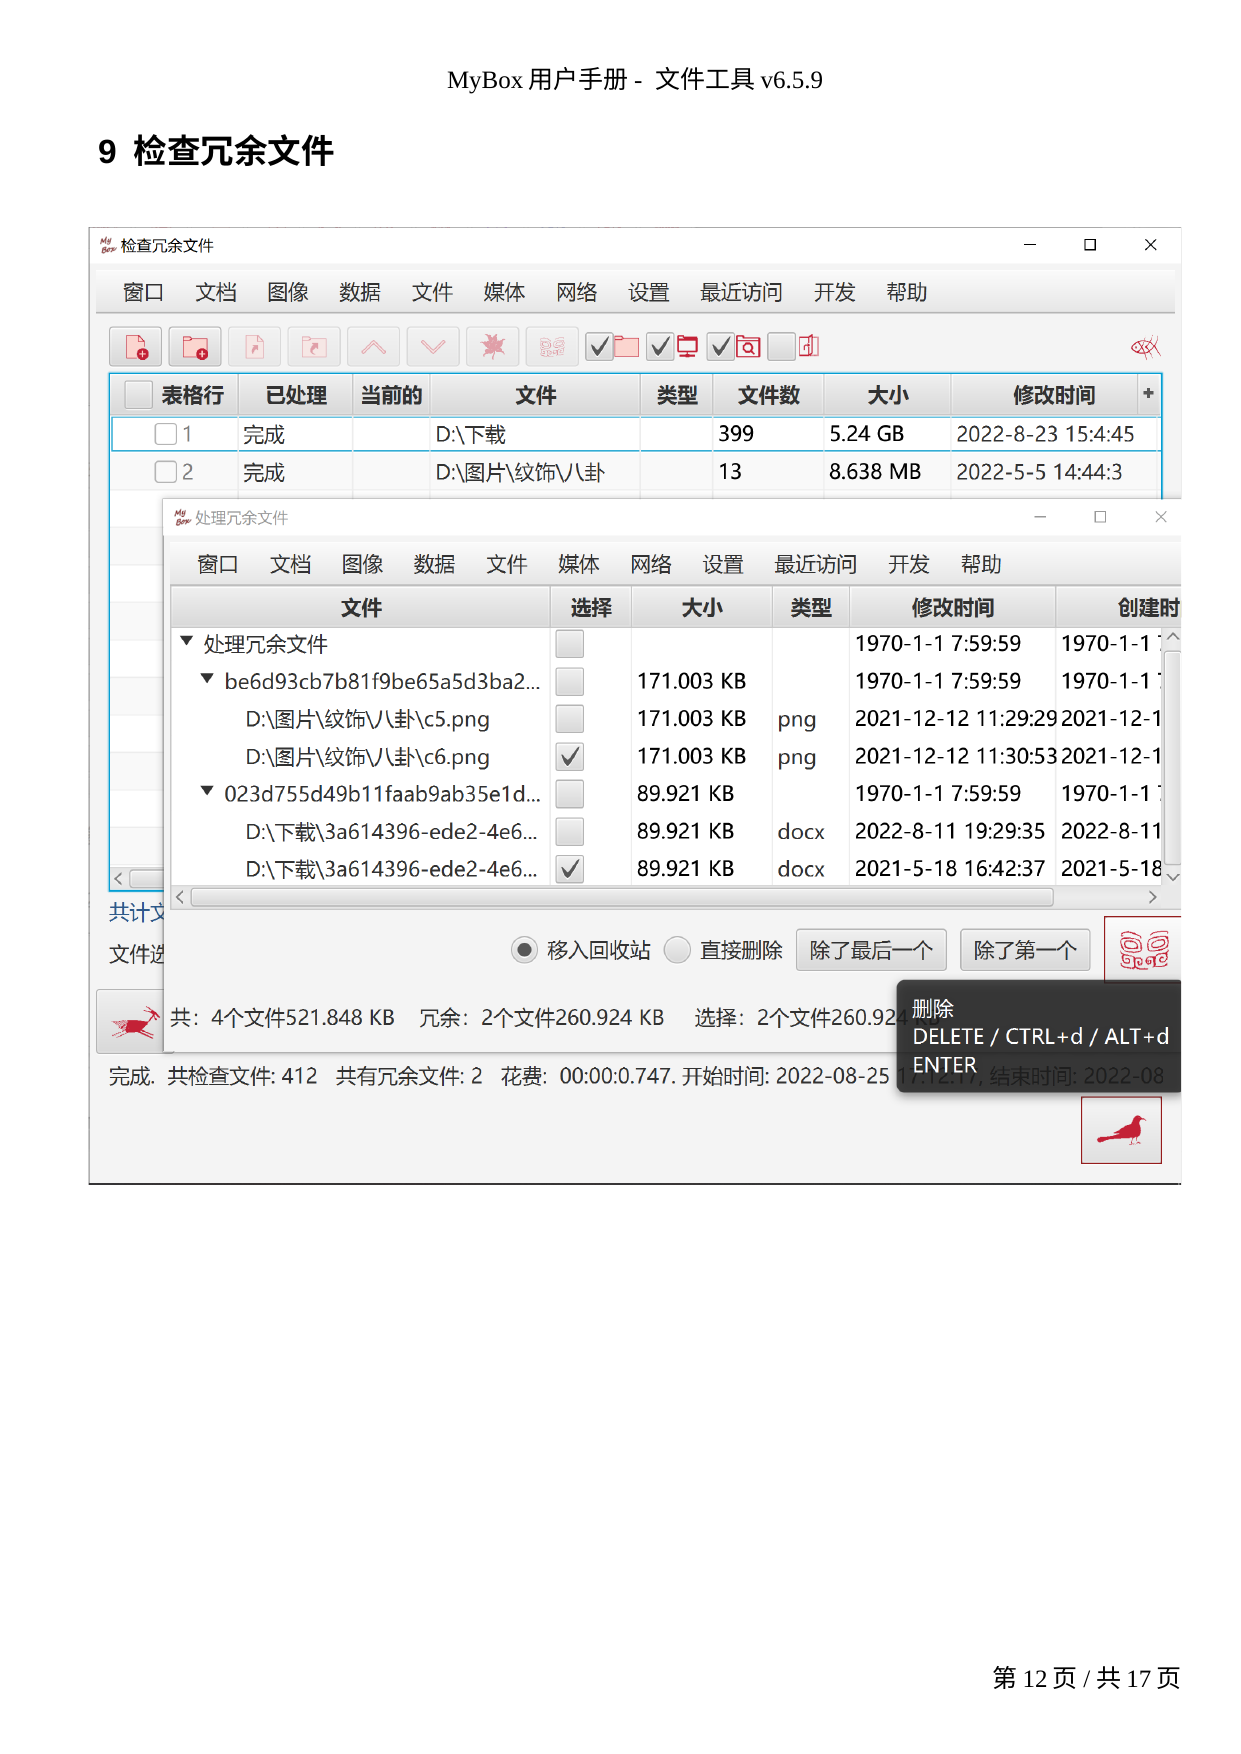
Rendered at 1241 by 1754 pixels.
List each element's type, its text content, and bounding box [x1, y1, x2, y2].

picture [88, 227, 1182, 1185]
subtitle 检查冗余文件 [88, 125, 1181, 173]
